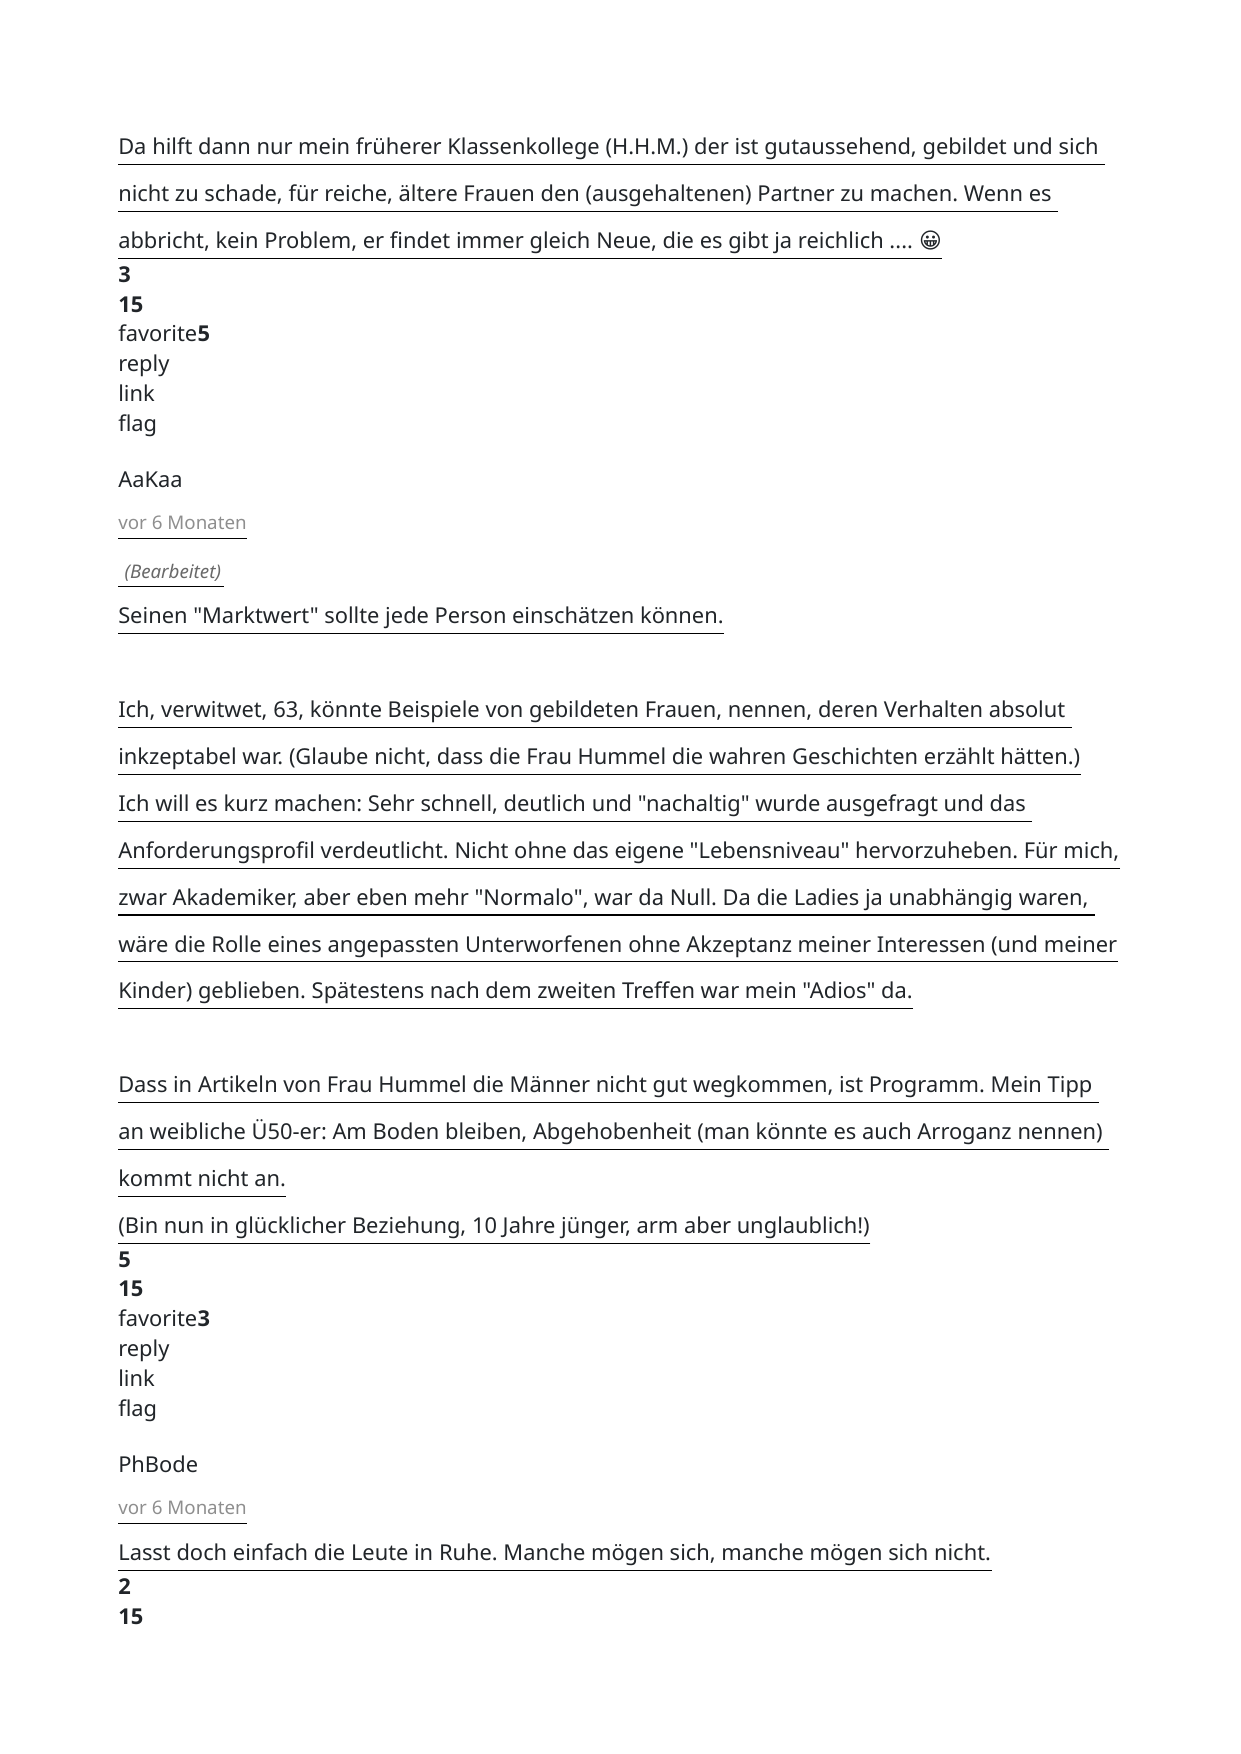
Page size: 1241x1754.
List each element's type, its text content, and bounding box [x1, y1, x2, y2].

text reply [118, 348, 1122, 378]
text reply [118, 1333, 1122, 1363]
text favorite3 [118, 1303, 1122, 1333]
text (Bearbeitet) [118, 555, 1122, 587]
text vor 6 Monaten [118, 1494, 1122, 1524]
text link [118, 378, 1122, 408]
text Da hilft dann nur mein früherer Klassenkollege (H.H.M.) der ist gutaussehend, gebildet und sich nicht zu schade, für reiche, ältere Frauen den (ausgehaltenen) Partner zu machen. Wenn es abbricht, kein Problem, er findet immer gleich Neue, die es gibt ja reichlich .... 😀 [118, 118, 1122, 259]
text 15 [118, 288, 1122, 318]
text 3 [118, 259, 1122, 288]
text link [118, 1363, 1122, 1393]
text 15 [118, 1273, 1122, 1303]
text 15 [118, 1601, 1122, 1630]
text 2 [118, 1571, 1122, 1601]
text AaKaa [118, 453, 1114, 494]
text Lasst doch einfach die Leute in Ruhe. Manche mögen sich, manche mögen sich nicht. [118, 1524, 1122, 1571]
text 5 [118, 1244, 1122, 1273]
text flag [118, 1393, 1122, 1422]
text PhBode [118, 1438, 1114, 1479]
text Seinen "Marktwert" sollte jede Person einschätzen können. Ich, verwitwet, 63, könnte Beispiele von gebildeten Frauen, nennen, deren Verhalten absolut inkzeptabel war. (Glaube nicht, dass die Frau Hummel die wahren Geschichten erzählt hätten.) Ich will es kurz machen: Sehr schnell, deutlich und "nachaltig" wurde ausgefragt und das Anforderungsprofil verdeutlicht. Nicht ohne das eigene "Lebensniveau" hervorzuheben. Für mich, zwar Akademiker, aber eben mehr "Normalo", war da Null. Da die Ladies ja unabhängig waren, wäre die Rolle eines angepassten Unterworfenen ohne Akzeptanz meiner Interessen (und meiner Kinder) geblieben. Spätestens nach dem zweiten Treffen war mein "Adios" da. Dass in Artikeln von Frau Hummel die Männer nicht gut wegkommen, ist Programm. Mein Tipp an weibliche Ü50-er: Am Boden bleiben, Abgehobenheit (man könnte es auch Arroganz nennen) kommt nicht an. (Bin nun in glücklicher Beziehung, 10 Jahre jünger, arm aber unglaublich!) [118, 587, 1122, 1244]
text favorite5 [118, 318, 1122, 348]
text vor 6 Monaten [118, 509, 1122, 539]
text flag [118, 408, 1122, 437]
